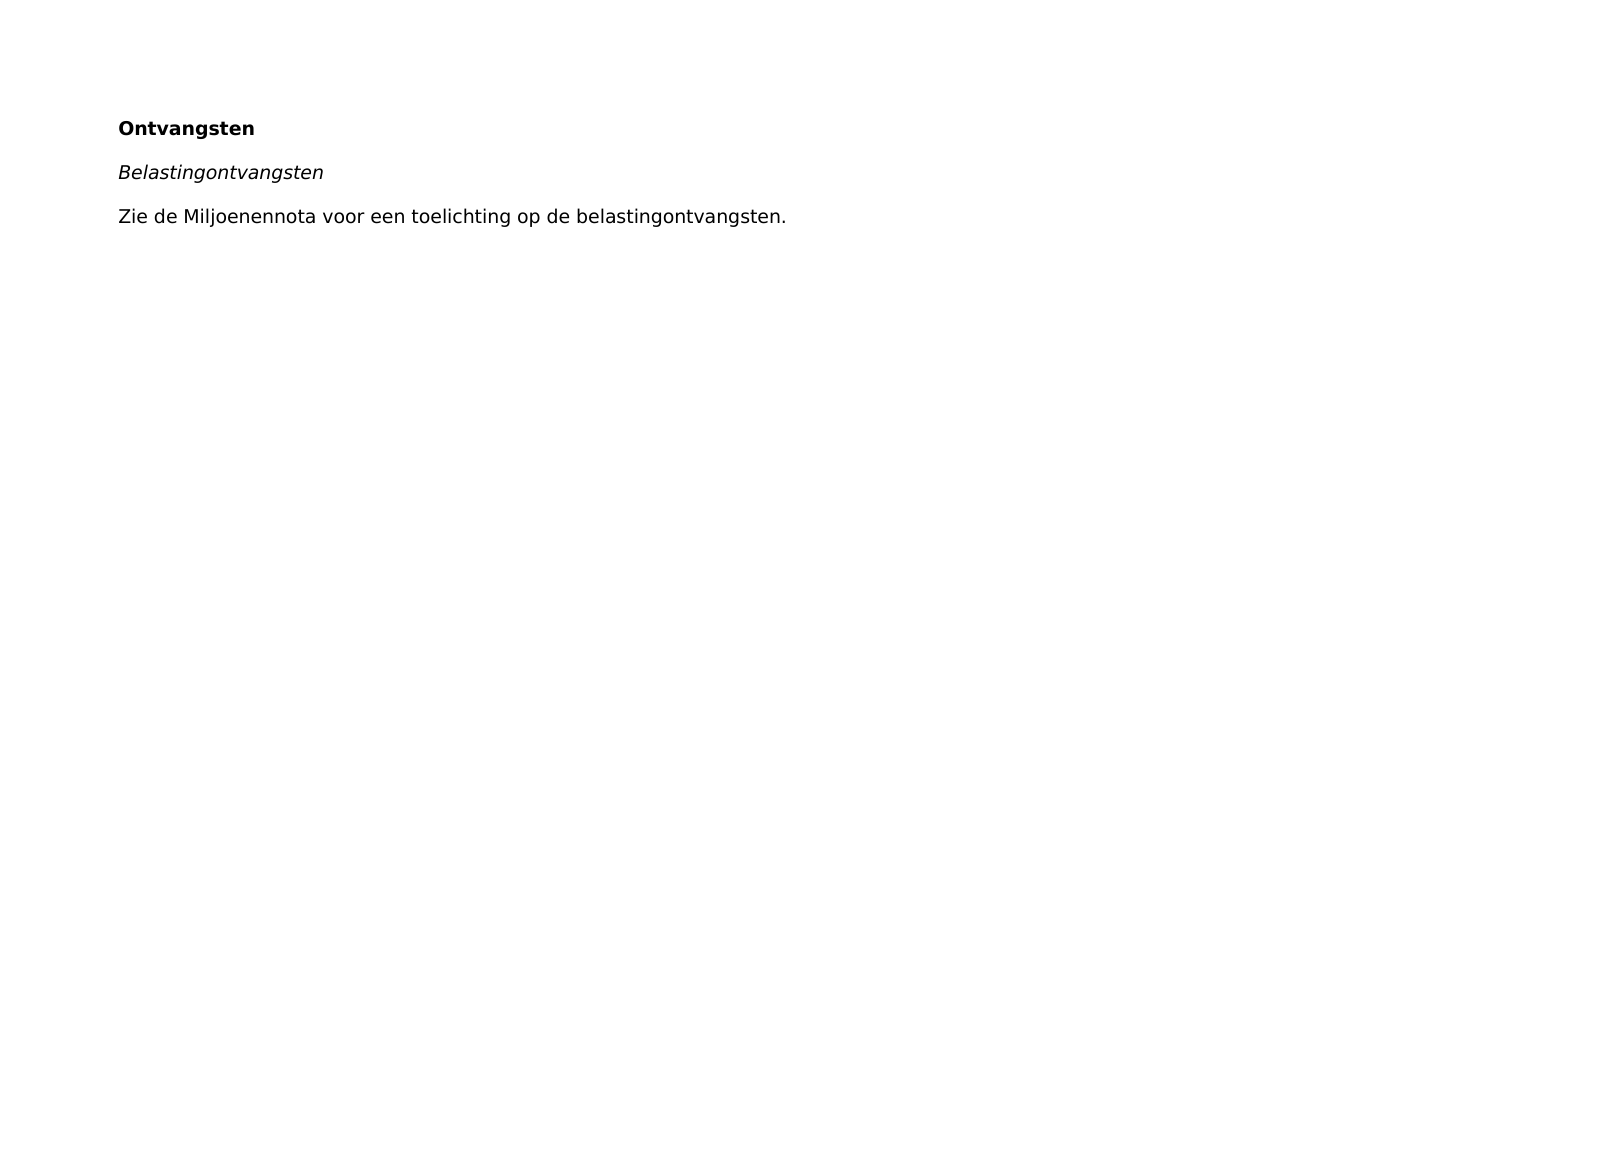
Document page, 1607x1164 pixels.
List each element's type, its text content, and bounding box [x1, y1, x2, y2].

text Zie de Miljoenennota voor een toelichting op de belastingontvangsten. [118, 206, 1488, 228]
subtitle Belastingontvangsten [118, 162, 1488, 184]
subtitle Ontvangsten [118, 118, 1488, 140]
